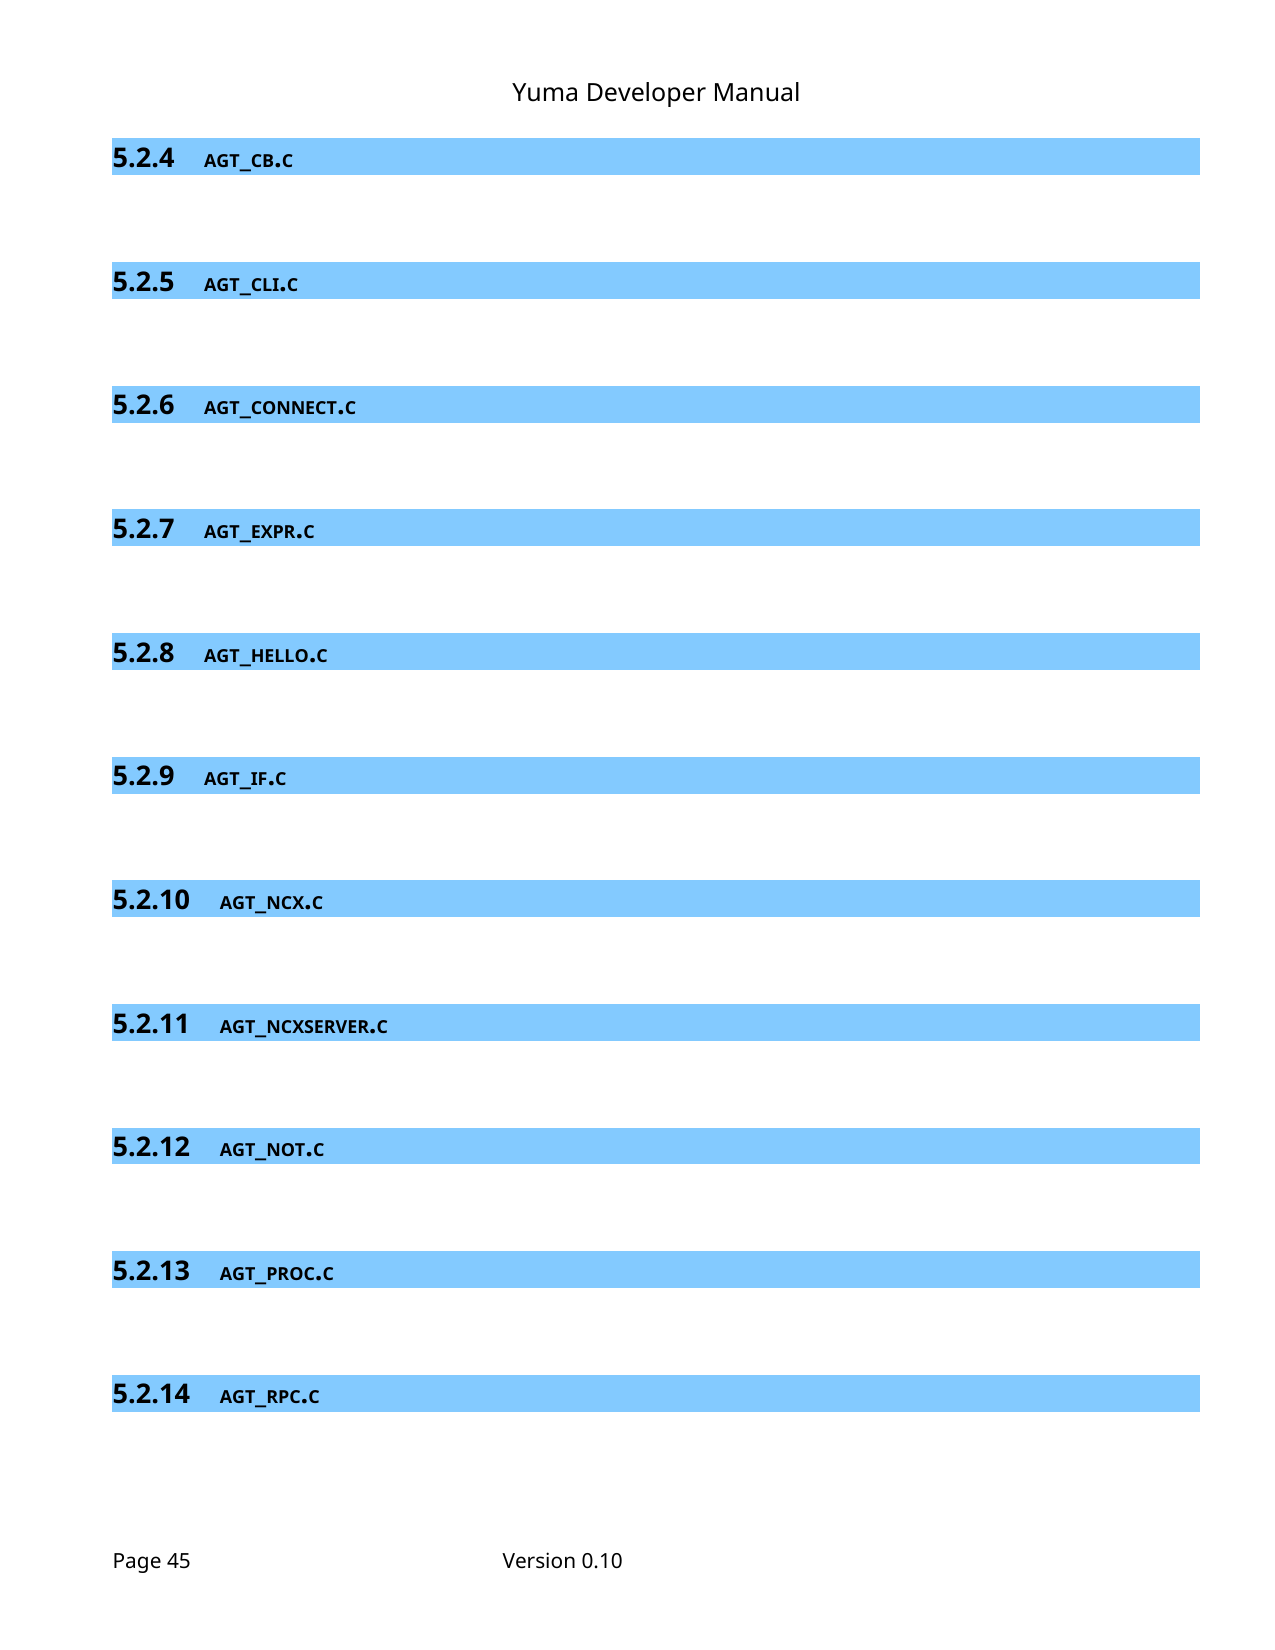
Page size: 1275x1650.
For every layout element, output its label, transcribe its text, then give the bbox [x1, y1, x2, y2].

subtitle agt_ncxserver.c [112, 1004, 1200, 1041]
subtitle agt_expr.c [112, 509, 1200, 546]
subtitle agt_cli.c [112, 262, 1200, 299]
subtitle agt_ncx.c [112, 880, 1200, 917]
subtitle agt_cb.c [112, 138, 1200, 175]
subtitle agt_connect.c [112, 386, 1200, 423]
subtitle agt_rpc.c [112, 1375, 1200, 1412]
subtitle agt_proc.c [112, 1251, 1200, 1288]
subtitle agt_if.c [112, 757, 1200, 794]
subtitle agt_not.c [112, 1128, 1200, 1164]
subtitle agt_hello.c [112, 633, 1200, 670]
